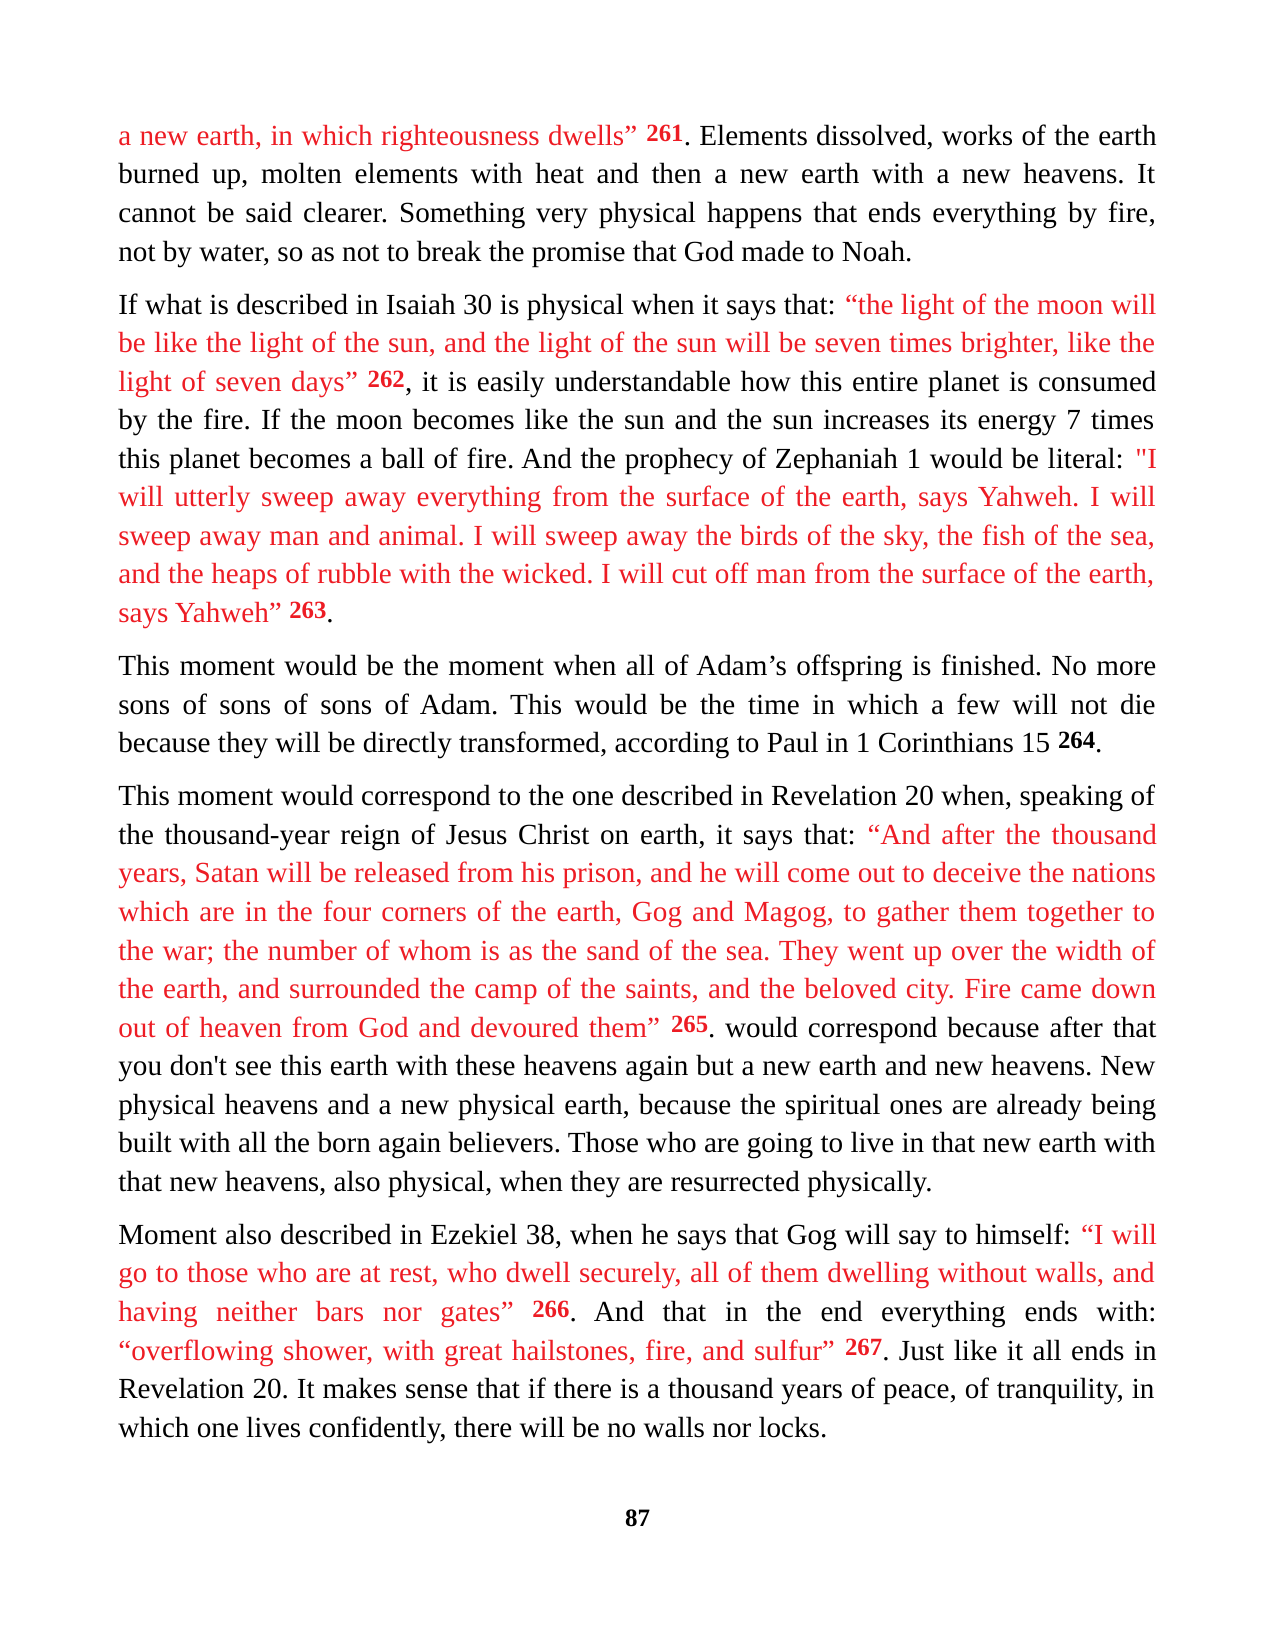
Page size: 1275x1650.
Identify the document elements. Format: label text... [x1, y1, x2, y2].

text If what is described in Isaiah 30 is physical when it says that: “the light of the moon will be like the light of the sun, and the light of the sun will be seven times brighter, like the light of seven days” , it is easily understandable how this entire planet is consumed by the fire. If the moon becomes like the sun and the sun increases its energy 7 times this planet becomes a ball of fire. And the prophecy of Zephaniah 1 would be literal: "I will utterly sweep away everything from the surface of the earth, says Yahweh. I will sweep away man and animal. I will sweep away the birds of the sky, the fish of the sea, and the heaps of rubble with the wicked. I will cut off man from the surface of the earth, says Yahweh” . [118, 287, 1157, 629]
text This moment would be the moment when all of Adam’s offspring is finished. No more sons of sons of sons of Adam. This would be the time in which a few will not die because they will be directly transformed, according to Paul in 1 Corinthians 15 . [118, 648, 1157, 759]
text a new earth, in which righteousness dwells” . Elements dissolved, works of the earth burned up, molten elements with heat and then a new earth with a new heavens. It cannot be said clearer. Something very physical happens that ends everything by fire, not by water, so as not to break the promise that God made to Noah. [118, 118, 1157, 267]
text Moment also described in Ezekiel 38, when he says that Gog will say to himself: “I will go to those who are at rest, who dwell securely, all of them dwelling without walls, and having neither bars nor gates” . And that in the end everything ends with: “overflowing shower, with great hailstones, fire, and sulfur” . Just like it all ends in Revelation 20. It makes sense that if there is a thousand years of peace, of tranquility, in which one lives confidently, there will be no walls nor locks. [118, 1217, 1157, 1443]
text This moment would correspond to the one described in Revelation 20 when, speaking of the thousand-year reign of Jesus Christ on earth, it says that: “And after the thousand years, Satan will be released from his prison, and he will come out to deceive the nations which are in the four corners of the earth, Gog and Magog, to gather them together to the war; the number of whom is as the sand of the sea. They went up over the width of the earth, and surrounded the camp of the saints, and the beloved city. Fire came down out of heaven from God and devoured them” . would correspond because after that you don't see this earth with these heavens again but a new earth and new heavens. New physical heavens and a new physical earth, because the spiritual ones are already being built with all the born again believers. Those who are going to live in that new earth with that new heavens, also physical, when they are resurrected physically. [118, 778, 1157, 1197]
